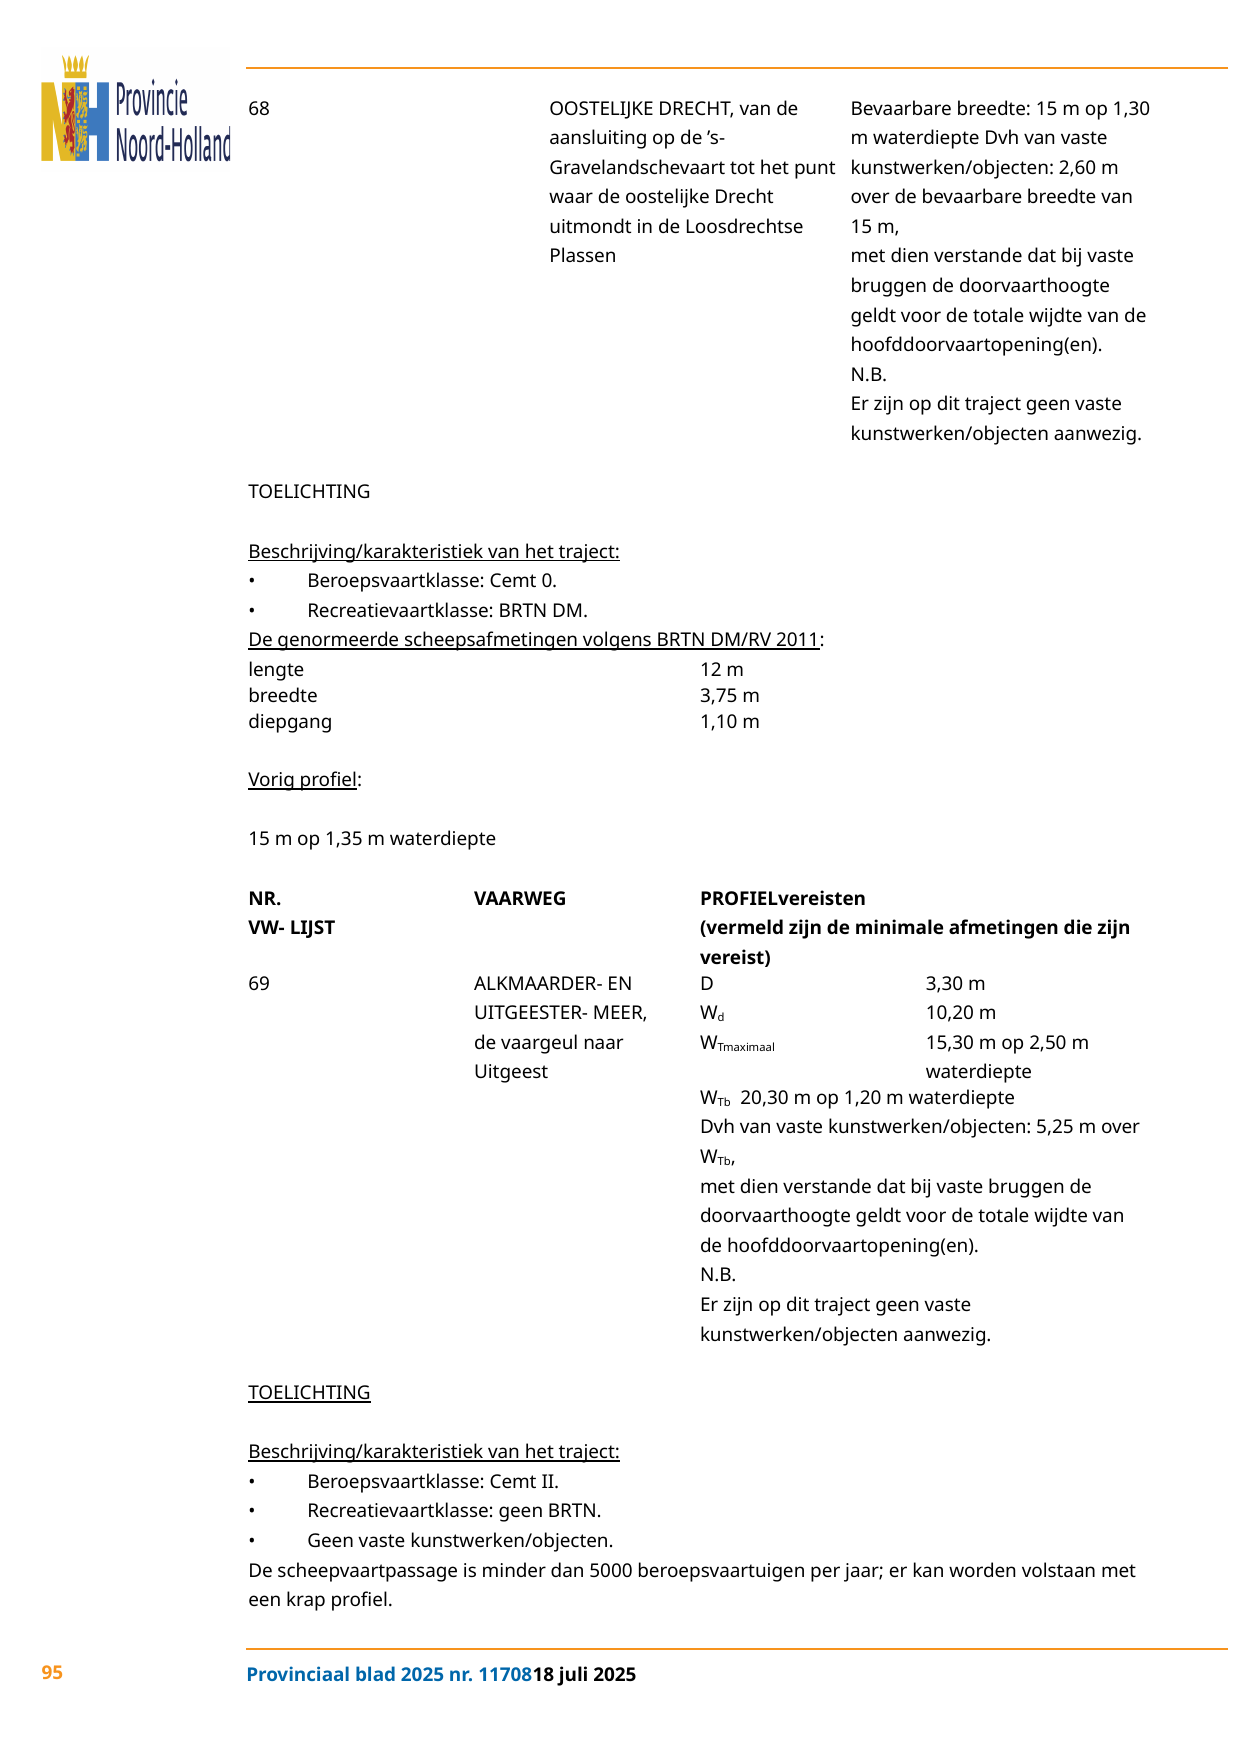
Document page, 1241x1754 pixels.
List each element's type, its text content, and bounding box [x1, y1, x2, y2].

table_header PROFIELvereisten (vermeld zijn de minimale afmetingen die zijn vereist) [700, 885, 1152, 970]
table_header VAARWEG [474, 885, 700, 970]
text Vorig profiel: [248, 766, 1152, 792]
table_cell WTb 20,30 m op 1,20 m waterdiepte Dvh van vaste kunstwerken/objecten: 5,25 m over WTb, met dien verstande dat bij vaste bruggen de doorvaarthoogte geldt voor de totale wijdte van de hoofddoorvaartopening(en). N.B. Er zijn op dit traject geen vaste kunstwerken/objecten aanwezig. [700, 1084, 1152, 1347]
text Beschrijving/karakteristiek van het traject: [248, 1438, 1152, 1464]
table_header lengte [248, 656, 700, 682]
table_cell Bevaarbare breedte: 15 m op 1,30 m waterdiepte Dvh van vaste kunstwerken/objecten: 2,60 m over de bevaarbare breedte van 15 m, met dien verstande dat bij vaste bruggen de doorvaarthoogte geldt voor de totale wijdte van de hoofddoorvaartopening(en). N.B. Er zijn op dit traject geen vaste kunstwerken/objecten aanwezig. [850, 95, 1152, 446]
table_cell D Wd WTmaximaal [700, 970, 926, 1084]
list Recreatievaartklasse: BRTN DM. [248, 597, 1152, 623]
list Geen vaste kunstwerken/objecten. [248, 1527, 1152, 1553]
table_header 12 m [700, 656, 1152, 682]
table_cell diepgang [248, 708, 700, 733]
list Beroepsvaartklasse: Cemt II. [248, 1468, 1152, 1494]
table_cell 3,75 m [700, 682, 1152, 708]
text 15 m op 1,35 m waterdiepte [248, 826, 1152, 851]
table_cell 69 [248, 970, 474, 1084]
table_cell 68 [248, 95, 549, 446]
table_cell [248, 1084, 474, 1347]
text TOELICHTING [248, 479, 1152, 504]
text Beschrijving/karakteristiek van het traject: [248, 538, 1152, 564]
table_cell OOSTELIJKE DRECHT, van de aansluiting op de ’s-Gravelandschevaart tot het punt waar de oostelijke Drecht uitmondt in de Loosdrechtse Plassen [549, 95, 850, 446]
table_cell 3,30 m 10,20 m 15,30 m op 2,50 m waterdiepte [926, 970, 1152, 1084]
table_cell [474, 1084, 700, 1347]
list Recreatievaartklasse: geen BRTN. [248, 1498, 1152, 1523]
table_cell breedte [248, 682, 700, 708]
picture [41, 47, 231, 172]
table_cell ALKMAARDER- EN UITGEESTER- MEER, de vaargeul naar Uitgeest [474, 970, 700, 1084]
text De genormeerde scheepsafmetingen volgens BRTN DM/RV 2011: [248, 627, 1152, 652]
text TOELICHTING [248, 1379, 1152, 1405]
table_cell 1,10 m [700, 708, 1152, 733]
text De scheepvaartpassage is minder dan 5000 beroepsvaartuigen per jaar; er kan worden volstaan met een krap profiel. [248, 1557, 1152, 1612]
list Beroepsvaartklasse: Cemt 0. [248, 567, 1152, 593]
table_header NR. VW- LIJST [248, 885, 474, 970]
